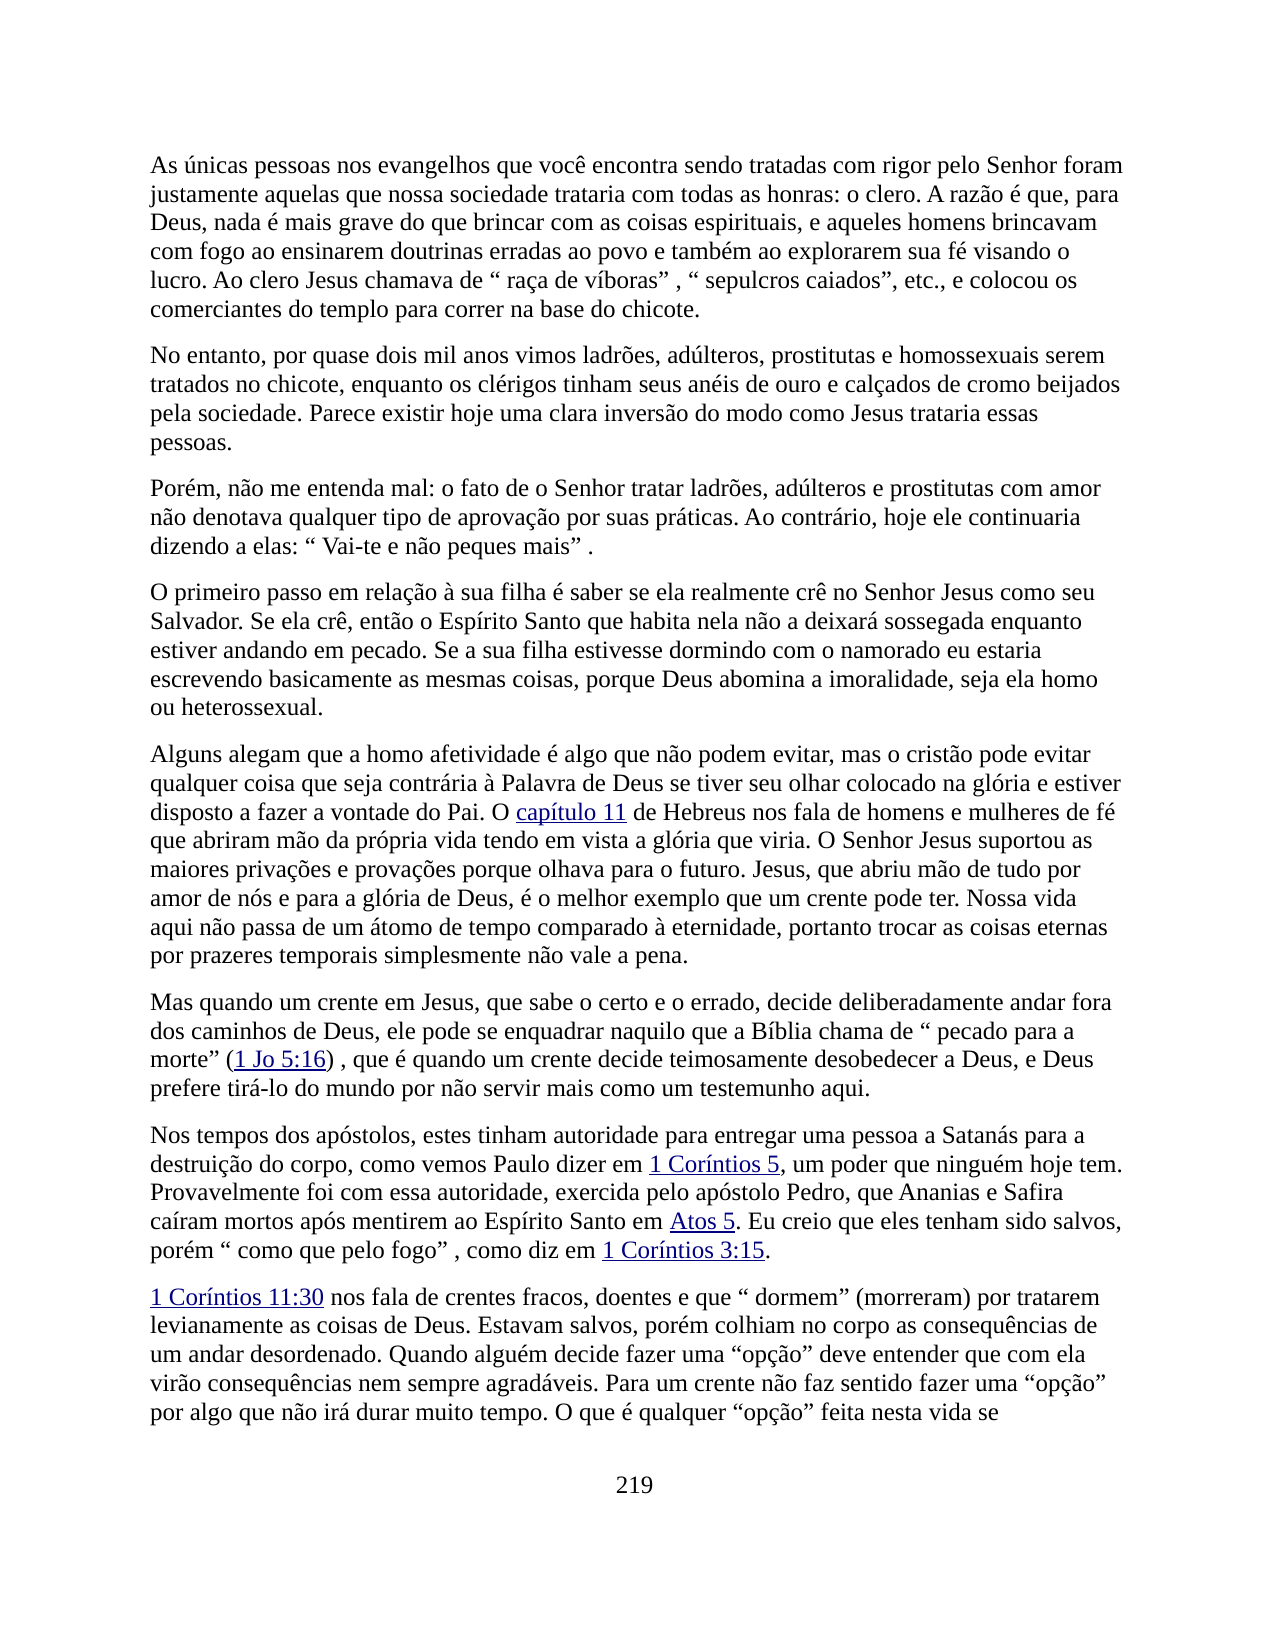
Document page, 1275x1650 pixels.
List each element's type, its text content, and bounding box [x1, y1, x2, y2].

text Porém, não me entenda mal: o fato de o Senhor tratar ladrões, adúlteros e prostitutas com amor não denotava qualquer tipo de aprovação por suas práticas. Ao contrário, hoje ele continuaria dizendo a elas: “ Vai-te e não peques mais” . [150, 473, 1125, 559]
text As únicas pessoas nos evangelhos que você encontra sendo tratadas com rigor pelo Senhor foram justamente aquelas que nossa sociedade trataria com todas as honras: o clero. A razão é que, para Deus, nada é mais grave do que brincar com as coisas espirituais, e aqueles homens brincavam com fogo ao ensinarem doutrinas erradas ao povo e também ao explorarem sua fé visando o lucro. Ao clero Jesus chamava de “ raça de víboras” , “ sepulcros caiados”, etc., e colocou os comerciantes do templo para correr na base do chicote. [150, 150, 1125, 322]
text No entanto, por quase dois mil anos vimos ladrões, adúlteros, prostitutas e homossexuais serem tratados no chicote, enquanto os clérigos tinham seus anéis de ouro e calçados de cromo beijados pela sociedade. Parece existir hoje uma clara inversão do modo como Jesus trataria essas pessoas. [150, 340, 1125, 455]
text Nos tempos dos apóstolos, estes tinham autoridade para entregar uma pessoa a Satanás para a destruição do corpo, como vemos Paulo dizer em 1 Coríntios 5, um poder que ninguém hoje tem. Provavelmente foi com essa autoridade, exercida pelo apóstolo Pedro, que Ananias e Safira caíram mortos após mentirem ao Espírito Santo em Atos 5. Eu creio que eles tenham sido salvos, porém “ como que pelo fogo” , como diz em 1 Coríntios 3:15. [150, 1120, 1125, 1264]
text O primeiro passo em relação à sua filha é saber se ela realmente crê no Senhor Jesus como seu Salvador. Se ela crê, então o Espírito Santo que habita nela não a deixará sossegada enquanto estiver andando em pecado. Se a sua filha estivesse dormindo com o namorado eu estaria escrevendo basicamente as mesmas coisas, porque Deus abomina a imoralidade, seja ela homo ou heterossexual. [150, 577, 1125, 721]
text 1 Coríntios 11:30 nos fala de crentes fracos, doentes e que “ dormem” (morreram) por tratarem levianamente as coisas de Deus. Estavam salvos, porém colhiam no corpo as consequências de um andar desordenado. Quando alguém decide fazer uma “opção” deve entender que com ela virão consequências nem sempre agradáveis. Para um crente não faz sentido fazer uma “opção” por algo que não irá durar muito tempo. O que é qualquer “opção” feita nesta vida se [150, 1282, 1125, 1425]
text Alguns alegam que a homo afetividade é algo que não podem evitar, mas o cristão pode evitar qualquer coisa que seja contrária à Palavra de Deus se tiver seu olhar colocado na glória e estiver disposto a fazer a vontade do Pai. O capítulo 11 de Hebreus nos fala de homens e mulheres de fé que abriram mão da própria vida tendo em vista a glória que viria. O Senhor Jesus suportou as maiores privações e provações porque olhava para o futuro. Jesus, que abriu mão de tudo por amor de nós e para a glória de Deus, é o melhor exemplo que um crente pode ter. Nossa vida aqui não passa de um átomo de tempo comparado à eternidade, portanto trocar as coisas eternas por prazeres temporais simplesmente não vale a pena. [150, 739, 1125, 969]
text Mas quando um crente em Jesus, que sabe o certo e o errado, decide deliberadamente andar fora dos caminhos de Deus, ele pode se enquadrar naquilo que a Bíblia chama de “ pecado para a morte” (1 Jo 5:16) , que é quando um crente decide teimosamente desobedecer a Deus, e Deus prefere tirá-lo do mundo por não servir mais como um testemunho aqui. [150, 987, 1125, 1102]
